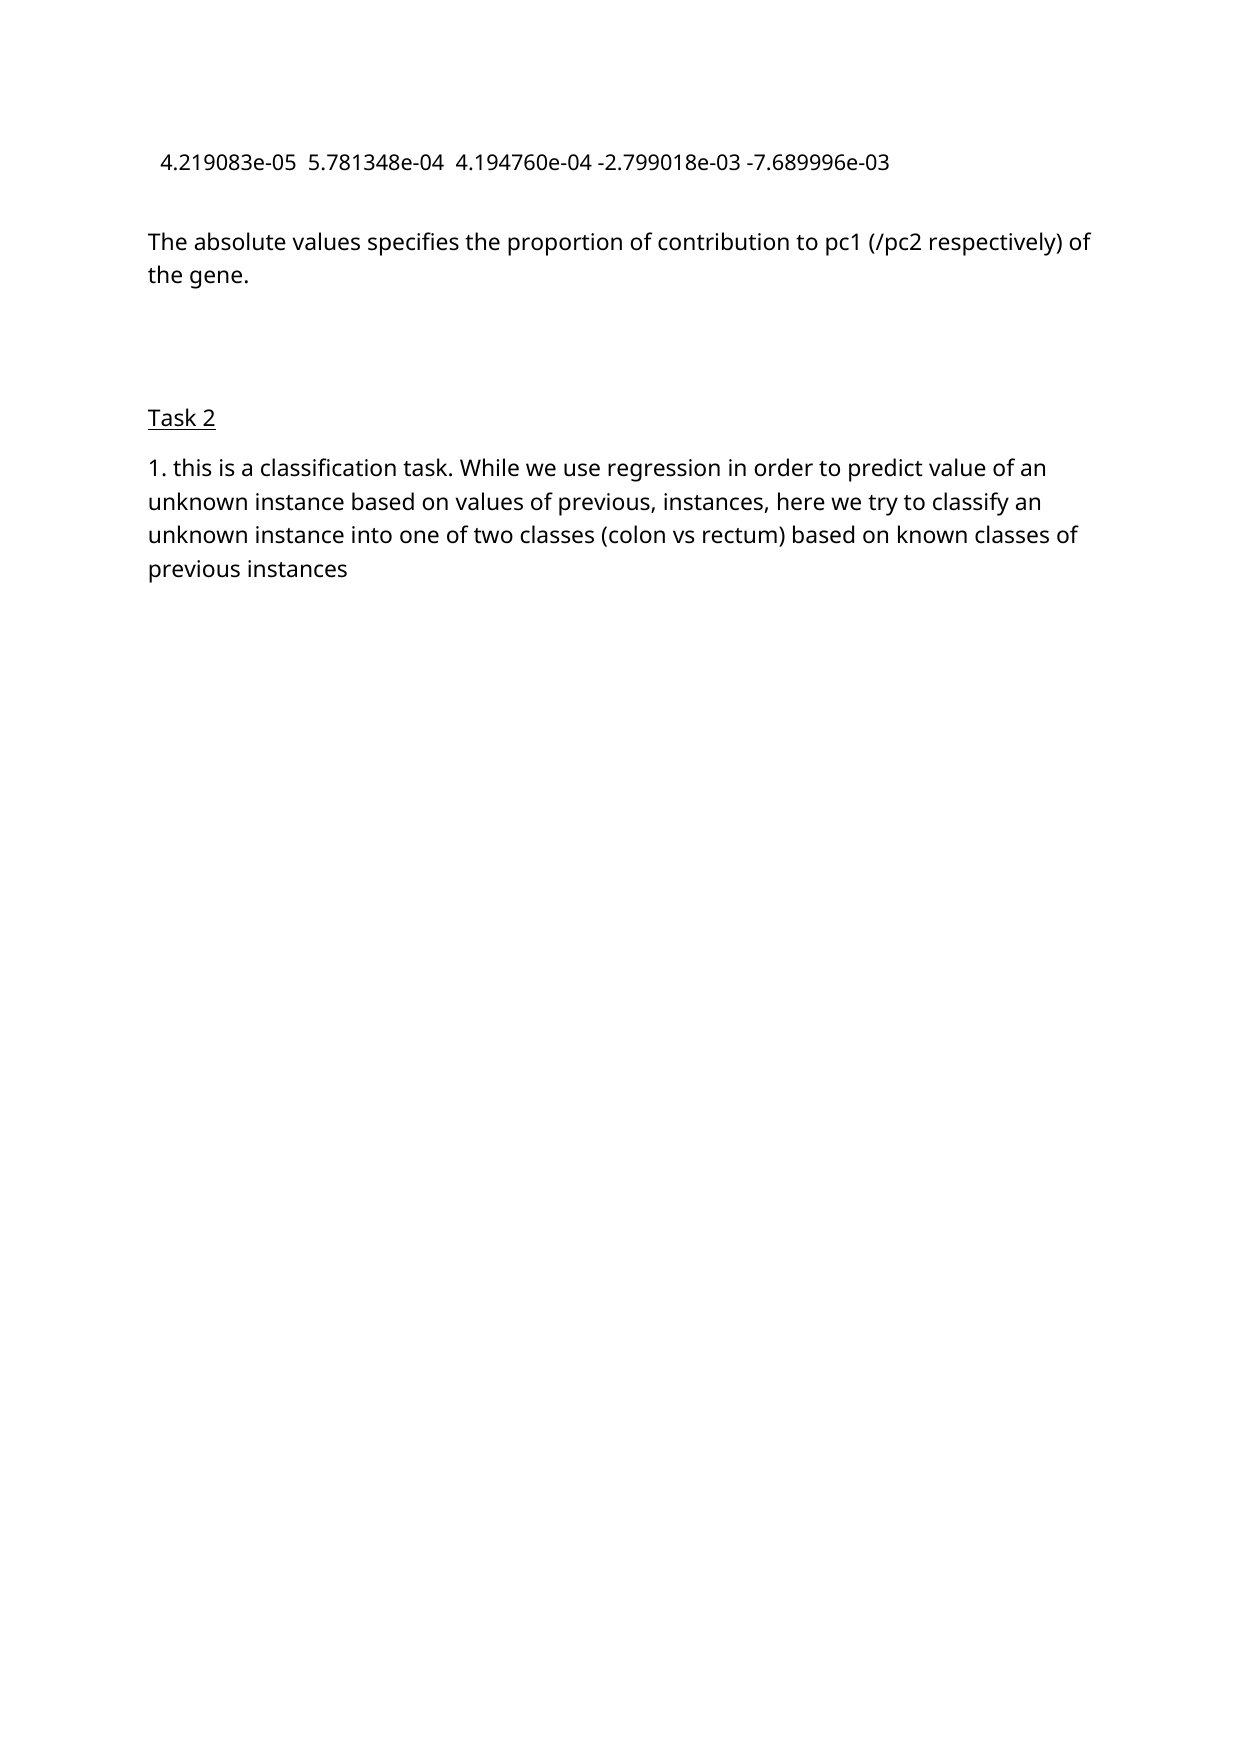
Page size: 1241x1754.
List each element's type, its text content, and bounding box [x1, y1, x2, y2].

text Task 2 [148, 402, 1093, 433]
text The absolute values specifies the proportion of contribution to pc1 (/pc2 respectively) of the gene. [148, 226, 1093, 290]
text 1. this is a classification task. While we use regression in order to predict value of an unknown instance based on values of previous, instances, here we try to classify an unknown instance into one of two classes (colon vs rectum) based on known classes of previous instances [148, 452, 1093, 584]
text 4.219083e-05 5.781348e-04 4.194760e-04 -2.799018e-03 -7.689996e-03 [148, 148, 1093, 177]
